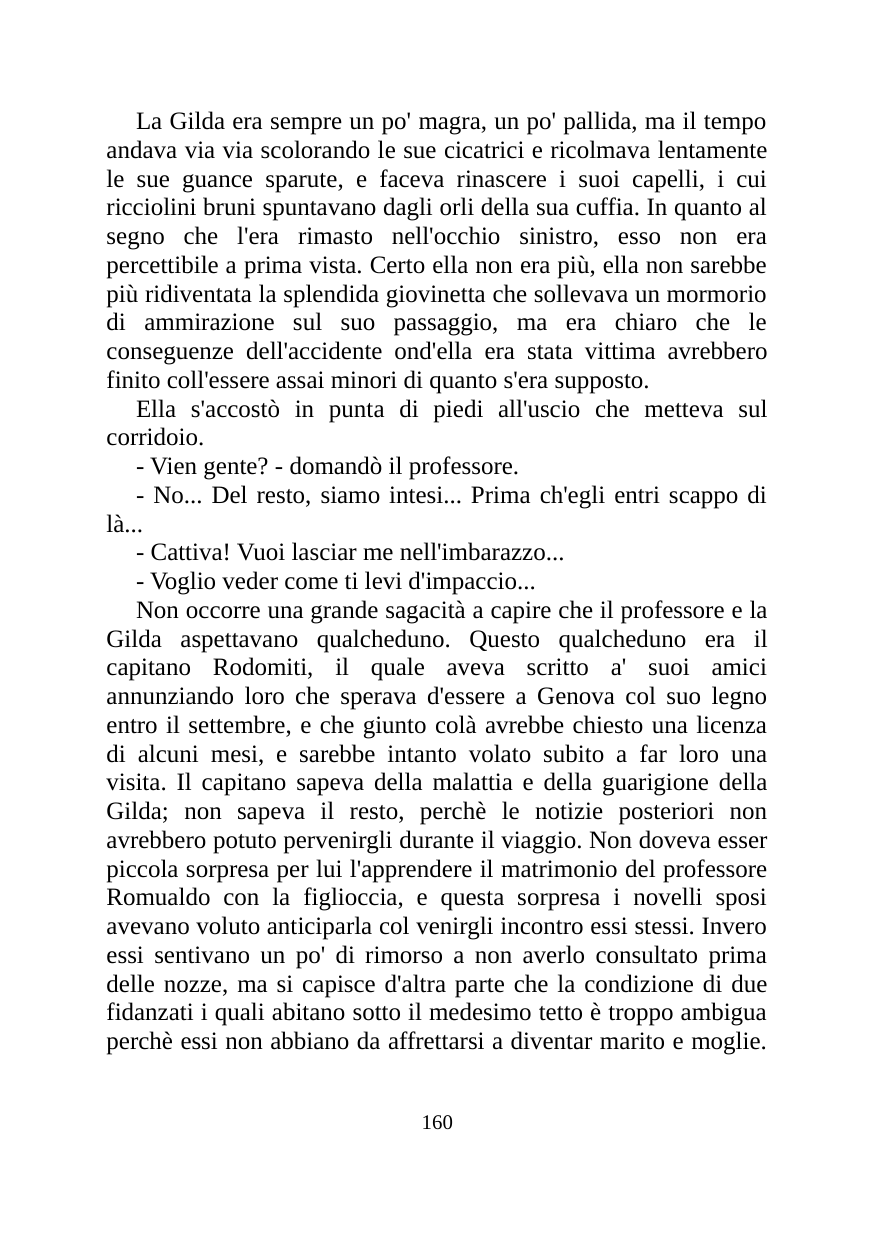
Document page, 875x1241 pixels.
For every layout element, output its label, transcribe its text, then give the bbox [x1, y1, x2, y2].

text - Cattiva! Vuoi lasciar me nell'imbarazzo... [106, 537, 768, 566]
text La Gilda era sempre un po' magra, un po' pallida, ma il tempo andava via via scolorando le sue cicatrici e ricolmava lentamente le sue guance sparute, e faceva rinascere i suoi capelli, i cui ricciolini bruni spuntavano dagli orli della sua cuffia. In quanto al segno che l'era rimasto nell'occhio sinistro, esso non era percettibile a prima vista. Certo ella non era più, ella non sarebbe più ridiventata la splendida giovinetta che sollevava un mormorio di ammirazione sul suo passaggio, ma era chiaro che le conseguenze dell'accidente ond'ella era stata vittima avrebbero finito coll'essere assai minori di quanto s'era supposto. [106, 106, 768, 394]
text - Vien gente? - domandò il professore. [106, 451, 768, 480]
text Non occorre una grande sagacità a capire che il professore e la Gilda aspettavano qualcheduno. Questo qualcheduno era il capitano Rodomiti, il quale aveva scritto a' suoi amici annunziando loro che sperava d'essere a Genova col suo legno entro il settembre, e che giunto colà avrebbe chiesto una licenza di alcuni mesi, e sarebbe intanto volato subito a far loro una visita. Il capitano sapeva della malattia e della guarigione della Gilda; non sapeva il resto, perchè le notizie posteriori non avrebbero potuto pervenirgli durante il viaggio. Non doveva esser piccola sorpresa per lui l'apprendere il matrimonio del professore Romualdo con la figlioccia, e questa sorpresa i novelli sposi avevano voluto anticiparla col venirgli incontro essi stessi. Invero essi sentivano un po' di rimorso a non averlo consultato prima delle nozze, ma si capisce d'altra parte che la condizione di due fidanzati i quali abitano sotto il medesimo tetto è troppo ambigua perchè essi non abbiano da affrettarsi a diventar marito e moglie. [106, 595, 768, 1055]
text - Voglio veder come ti levi d'impaccio... [106, 566, 768, 595]
text - No... Del resto, siamo intesi... Prima ch'egli entri scappo di là... [106, 480, 768, 537]
text Ella s'accostò in punta di piedi all'uscio che metteva sul corridoio. [106, 394, 768, 451]
